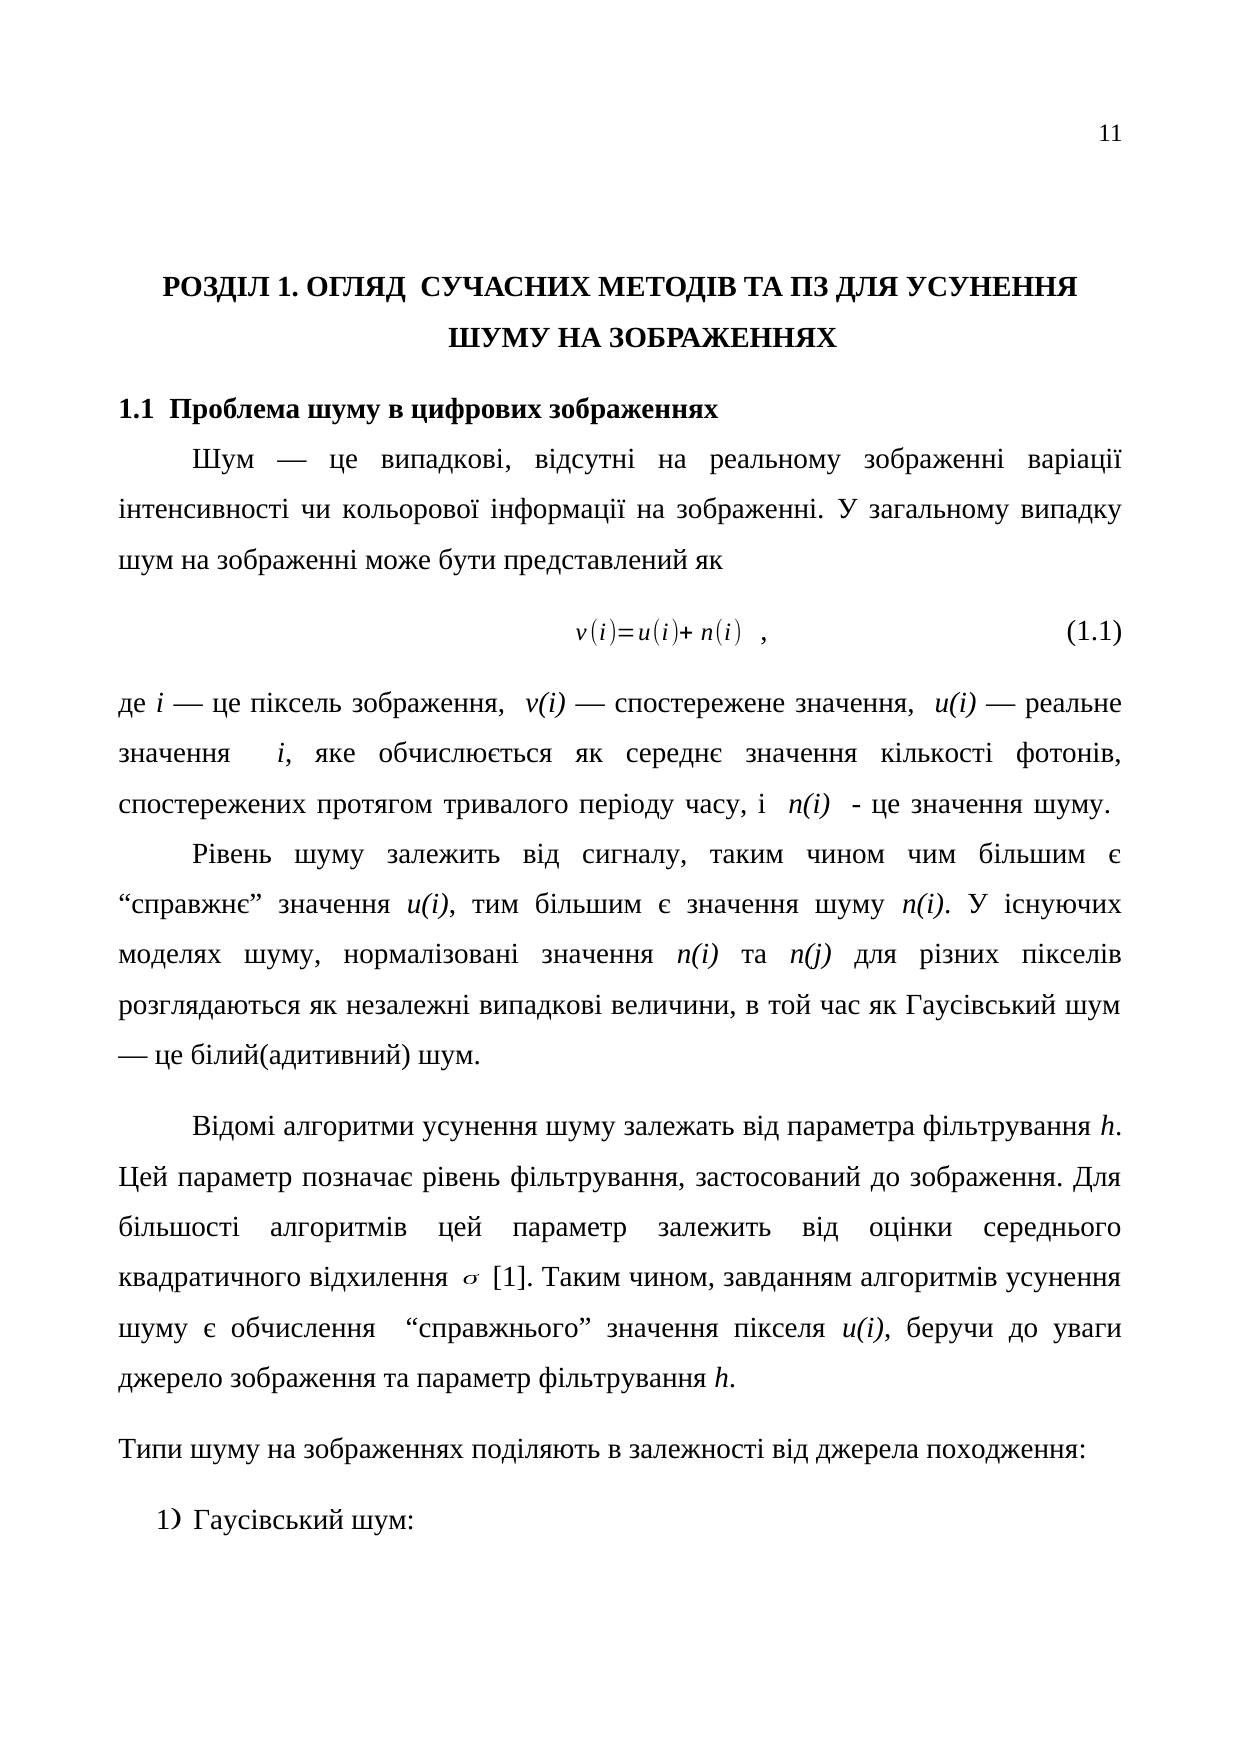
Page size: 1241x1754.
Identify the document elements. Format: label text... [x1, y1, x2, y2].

subtitle 1.1 Проблема шуму в цифрових зображеннях [118, 391, 1122, 424]
text , (1.1) [118, 613, 1122, 647]
text Шум — це випадкові, відсутні на реальному зображенні варіації інтенсивності чи кольорової інформації на зображенні. У загальному випадку шум на зображенні може бути представлений як [118, 441, 1122, 575]
list Гаусівський шум: [156, 1502, 1122, 1536]
subtitle РОЗДІЛ 1. ОГЛЯД СУЧАСНИХ МЕТОДІВ ТА ПЗ ДЛЯ УСУНЕННЯ ШУМУ НА ЗОБРАЖЕННЯХ [118, 269, 1122, 353]
text Відомі алгоритми усунення шуму залежать від параметра фільтрування h. Цей параметр позначає рівень фільтрування, застосований до зображення. Для більшості алгоритмів цей параметр залежить від оцінки середнього квадратичного відхилення [1]. Таким чином, завданням алгоритмів усунення шуму є обчислення “справжнього” значення пікселя u(i), беручи до уваги джерело зображення та параметр фільтрування h. [118, 1108, 1122, 1393]
text Типи шуму на зображеннях поділяють в залежності від джерела походження: [118, 1431, 1122, 1465]
text де i — це піксель зображення, v(i) — спостережене значення, u(i) — реальне значення i, яке обчислюється як середнє значення кількості фотонів, спостережених протягом тривалого періоду часу, і n(i) - це значення шуму. Рівень шуму залежить від сигналу, таким чином чим більшим є “справжнє” значення u(i), тим більшим є значення шуму n(i). У існуючих моделях шуму, нормалізовані значення n(i) та n(j) для різних пікселів розглядаються як незалежні випадкові величини, в той час як Гаусівський шум — це білий(адитивний) шум. [118, 685, 1122, 1071]
